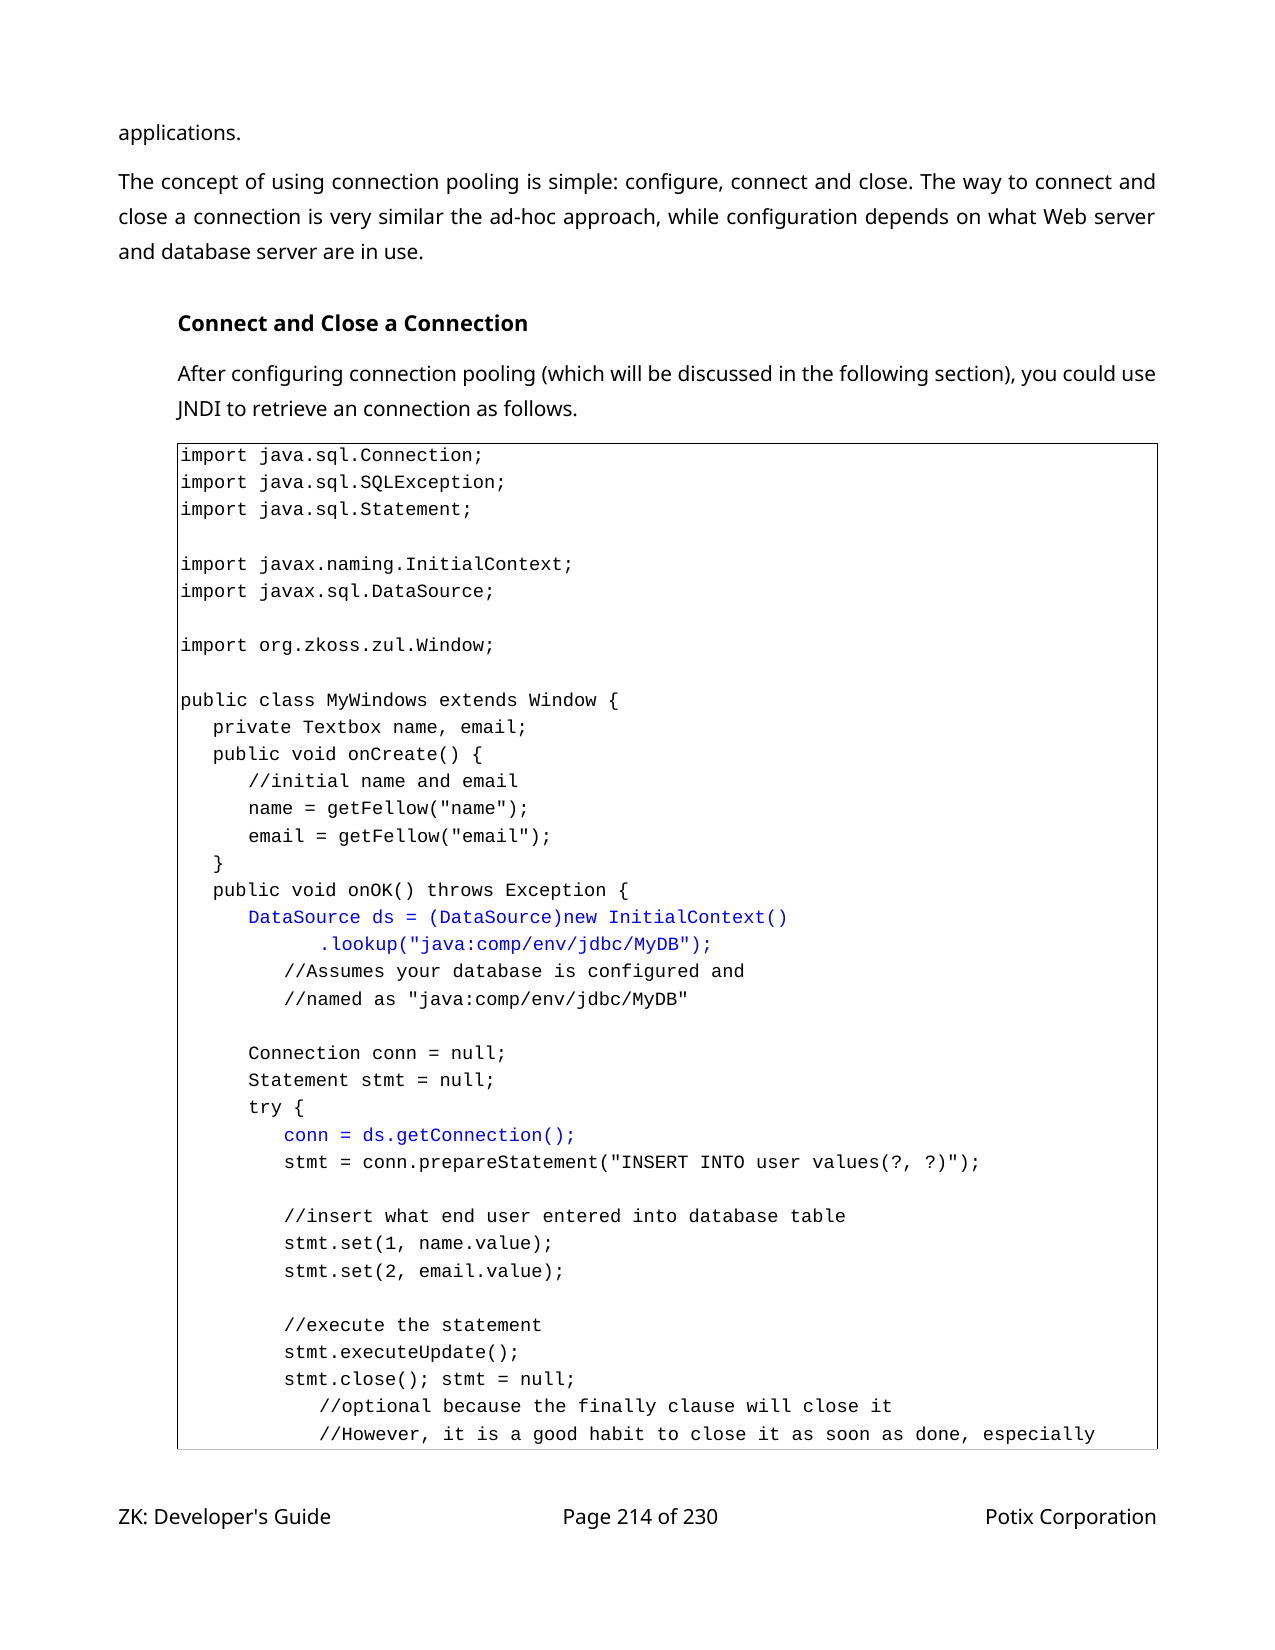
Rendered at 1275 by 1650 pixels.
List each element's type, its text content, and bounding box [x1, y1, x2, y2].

text stmt = conn.prepareStatement("INSERT INTO user values(?, ?)"); [178, 1150, 1157, 1174]
text email = getFellow("email"); [178, 823, 1157, 848]
text import java.sql.SQLException; [178, 470, 1157, 494]
text } [178, 851, 1157, 875]
text DataSource ds = (DataSource)new InitialContext() [178, 905, 1157, 929]
text //However, it is a good habit to close it as soon as done, especially [178, 1422, 1157, 1449]
text Connection conn = null; [178, 1041, 1157, 1065]
text name = getFellow("name"); [178, 796, 1157, 821]
text public class MyWindows extends Window { [178, 687, 1157, 712]
subtitle Connect and Close a Connection [177, 308, 1157, 338]
text public void onCreate() { [178, 742, 1157, 766]
text The concept of using connection pooling is simple: configure, connect and close. The way to connect and close a connection is very similar the ad-hoc approach, while configuration depends on what Web server and database server are in use. [118, 167, 1157, 266]
text import javax.sql.DataSource; [178, 579, 1157, 603]
text stmt.close(); stmt = null; [178, 1367, 1157, 1391]
text //initial name and email [178, 769, 1157, 793]
text stmt.executeUpdate(); [178, 1340, 1157, 1364]
text public void onOK() throws Exception { [178, 878, 1157, 902]
text private Textbox name, email; [178, 715, 1157, 739]
text try { [178, 1095, 1157, 1119]
text import java.sql.Connection; [178, 444, 1157, 467]
text import javax.naming.InitialContext; [178, 552, 1157, 576]
text stmt.set(2, email.value); [178, 1258, 1157, 1283]
text //execute the statement [178, 1313, 1157, 1337]
text Statement stmt = null; [178, 1068, 1157, 1092]
text //Assumes your database is configured and [178, 959, 1157, 984]
text conn = ds.getConnection(); [178, 1122, 1157, 1147]
text //named as "java:comp/env/jdbc/MyDB" [178, 987, 1157, 1011]
text stmt.set(1, name.value); [178, 1231, 1157, 1256]
text After configuring connection pooling (which will be discussed in the following section), you could use JNDI to retrieve an connection as follows. [177, 359, 1157, 422]
text //insert what end user entered into database table [178, 1204, 1157, 1228]
text applications. [118, 118, 1157, 146]
text .lookup("java:comp/env/jdbc/MyDB"); [178, 932, 1157, 956]
text //optional because the finally clause will close it [178, 1394, 1157, 1419]
text import org.zkoss.zul.Window; [178, 633, 1157, 657]
text import java.sql.Statement; [178, 497, 1157, 521]
